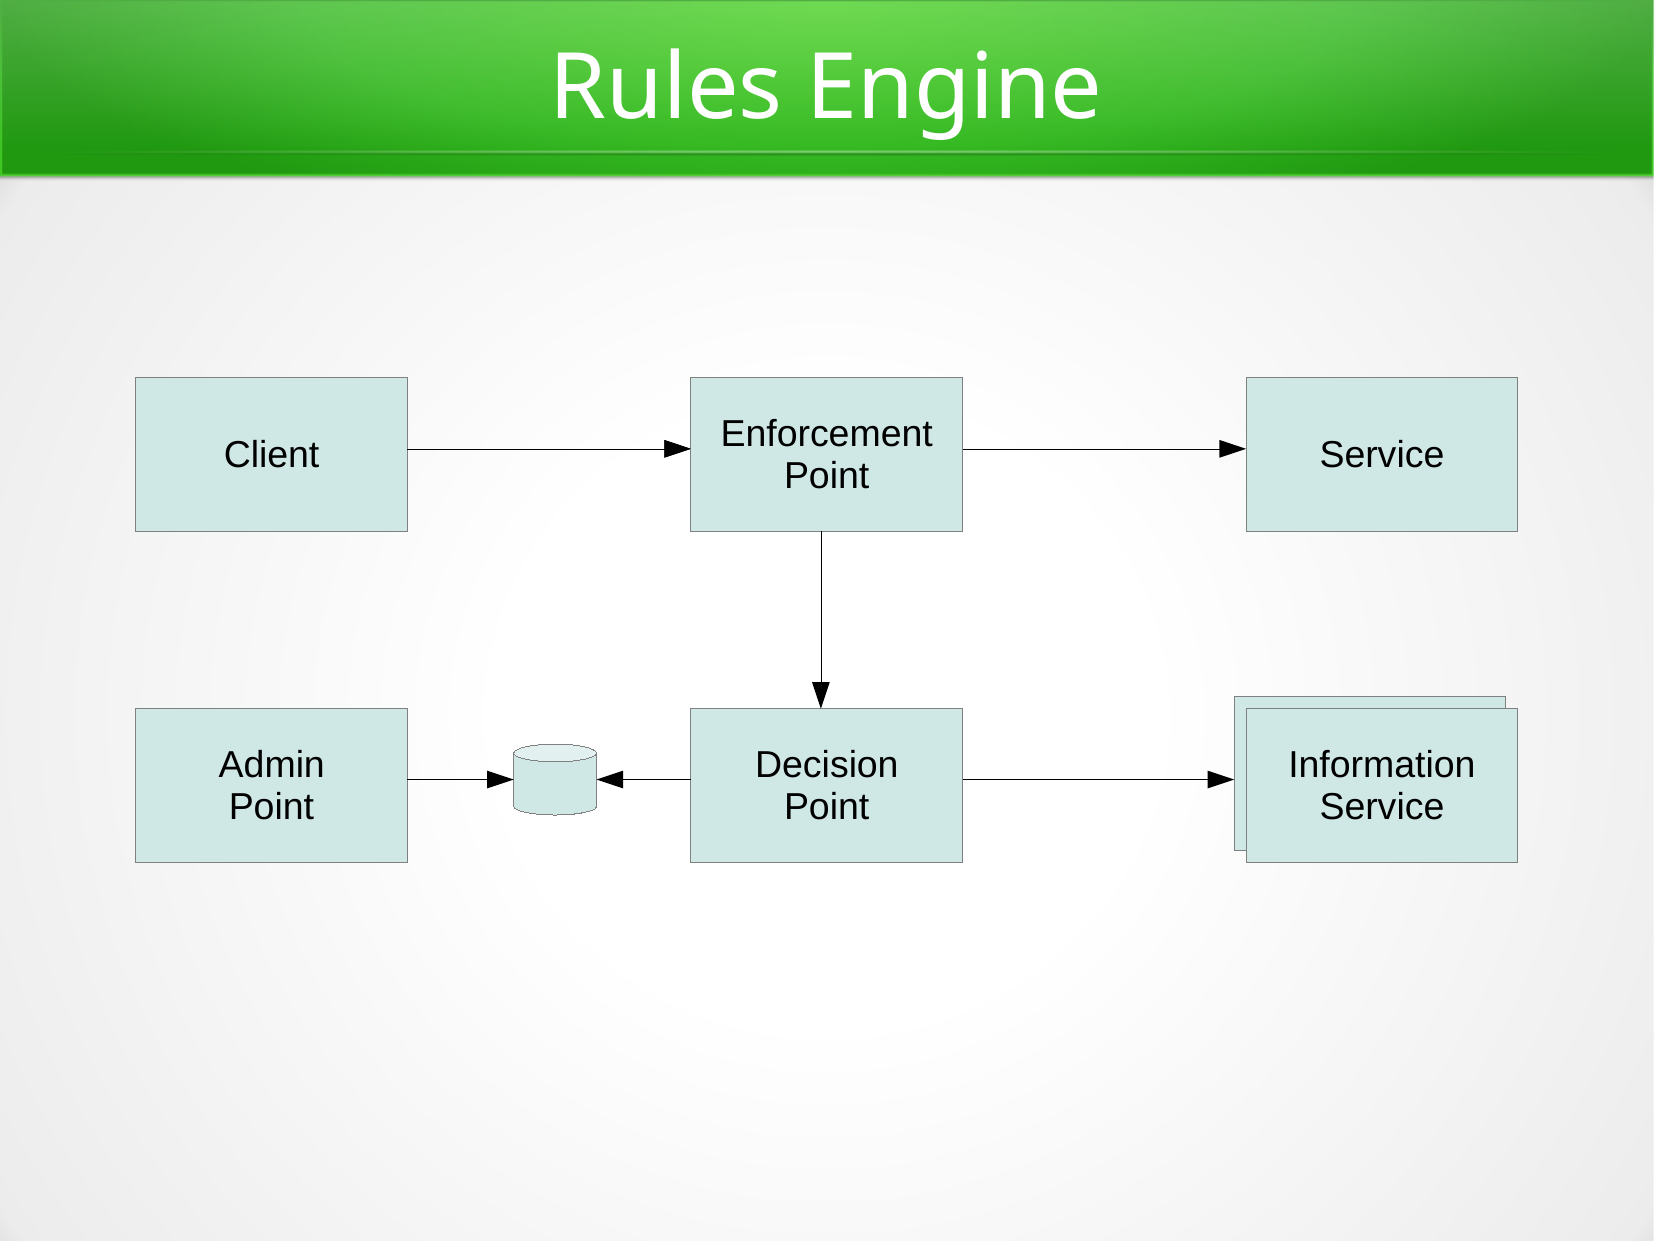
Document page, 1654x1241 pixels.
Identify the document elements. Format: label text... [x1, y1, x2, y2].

text_box Information Service [1246, 708, 1518, 863]
title Rules Engine [82, 11, 1571, 154]
text_box Decision Point [690, 708, 963, 863]
text_box [513, 754, 597, 816]
text_box Client [135, 377, 408, 532]
picture [0, 0, 1654, 1241]
text_box Enforcement Point [690, 377, 963, 532]
text_box Admin Point [135, 708, 408, 863]
text_box Service [1246, 377, 1518, 532]
text_box External Service [1234, 696, 1506, 851]
